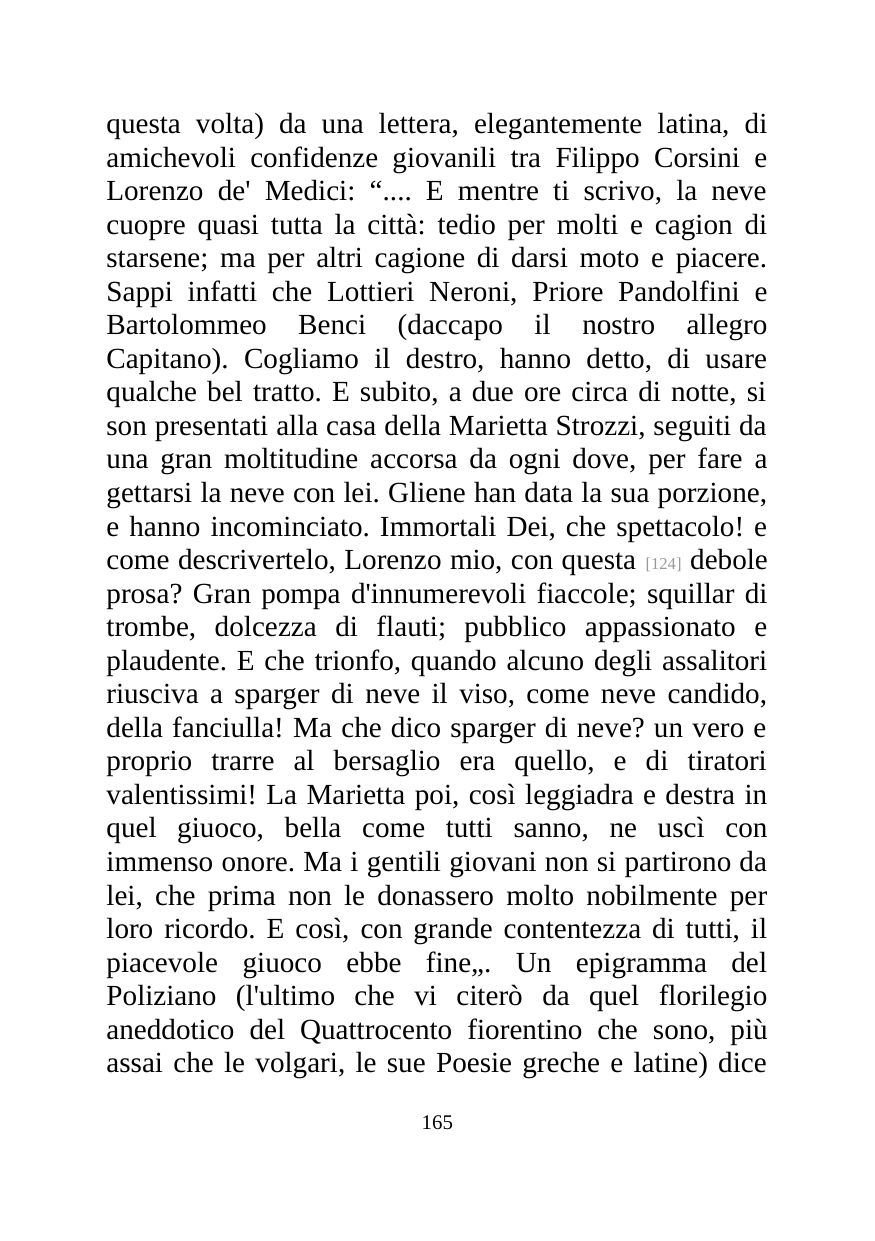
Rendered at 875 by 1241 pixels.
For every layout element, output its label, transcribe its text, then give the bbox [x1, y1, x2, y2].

text questa volta) da una lettera, elegantemente latina, di amichevoli confidenze giovanili tra Filippo Corsini e Lorenzo de' Medici: “.... E mentre ti scrivo, la neve cuopre quasi tutta la città: tedio per molti e cagion di starsene; ma per altri cagione di darsi moto e piacere. Sappi infatti che Lottieri Neroni, Priore Pandolfini e Bartolommeo Benci (daccapo il nostro allegro Capitano). Cogliamo il destro, hanno detto, di usare qualche bel tratto. E subito, a due ore circa di notte, si son presentati alla casa della Marietta Strozzi, seguiti da una gran moltitudine accorsa da ogni dove, per fare a gettarsi la neve con lei. Gliene han data la sua porzione, e hanno incominciato. Immortali Dei, che spettacolo! e come descrivertelo, Lorenzo mio, con questa [124] debole prosa? Gran pompa d'innumerevoli fiaccole; squillar di trombe, dolcezza di flauti; pubblico appassionato e plaudente. E che trionfo, quando alcuno degli assalitori riusciva a sparger di neve il viso, come neve candido, della fanciulla! Ma che dico sparger di neve? un vero e proprio trarre al bersaglio era quello, e di tiratori valentissimi! La Marietta poi, così leggiadra e destra in quel giuoco, bella come tutti sanno, ne uscì con immenso onore. Ma i gentili giovani non si partirono da lei, che prima non le donassero molto nobilmente per loro ricordo. E così, con grande contentezza di tutti, il piacevole giuoco ebbe fine„. Un epigramma del Poliziano (l'ultimo che vi citerò da quel florilegio aneddotico del Quattrocento fiorentino che sono, più assai che le volgari, le sue Poesie greche e latine) dice [106, 106, 768, 1079]
